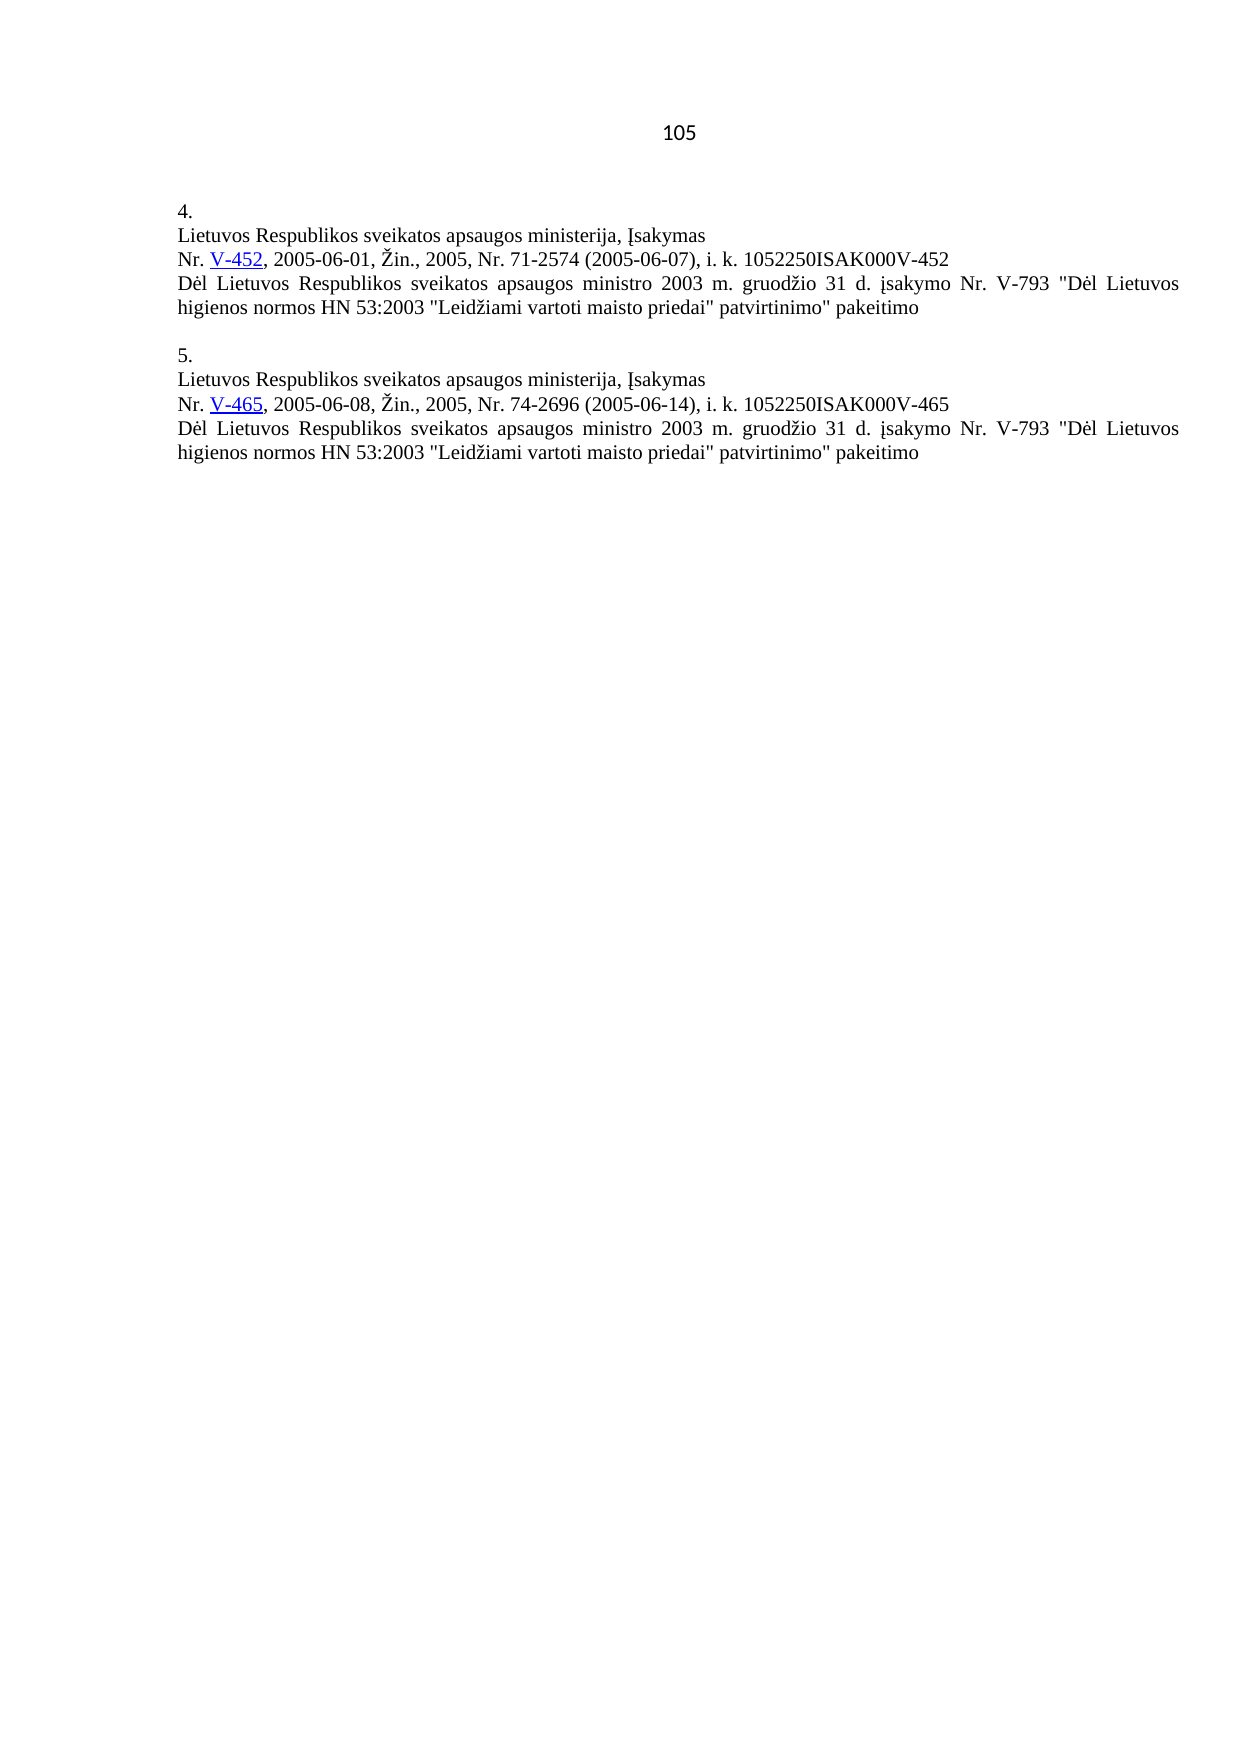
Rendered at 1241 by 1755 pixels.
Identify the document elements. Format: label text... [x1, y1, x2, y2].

text Lietuvos Respublikos sveikatos apsaugos ministerija, Įsakymas [177, 223, 1181, 247]
text Nr. V-465, 2005-06-08, Žin., 2005, Nr. 74-2696 (2005-06-14), i. k. 1052250ISAK000V-465 [177, 391, 1181, 416]
text 4. [177, 199, 1181, 223]
text 5. [177, 343, 1181, 367]
text Lietuvos Respublikos sveikatos apsaugos ministerija, Įsakymas [177, 367, 1181, 391]
text Dėl Lietuvos Respublikos sveikatos apsaugos ministro 2003 m. gruodžio 31 d. įsakymo Nr. V-793 "Dėl Lietuvos higienos normos HN 53:2003 "Leidžiami vartoti maisto priedai" patvirtinimo" pakeitimo [177, 271, 1181, 319]
text Dėl Lietuvos Respublikos sveikatos apsaugos ministro 2003 m. gruodžio 31 d. įsakymo Nr. V-793 "Dėl Lietuvos higienos normos HN 53:2003 "Leidžiami vartoti maisto priedai" patvirtinimo" pakeitimo [177, 416, 1181, 464]
text Nr. V-452, 2005-06-01, Žin., 2005, Nr. 71-2574 (2005-06-07), i. k. 1052250ISAK000V-452 [177, 247, 1181, 271]
